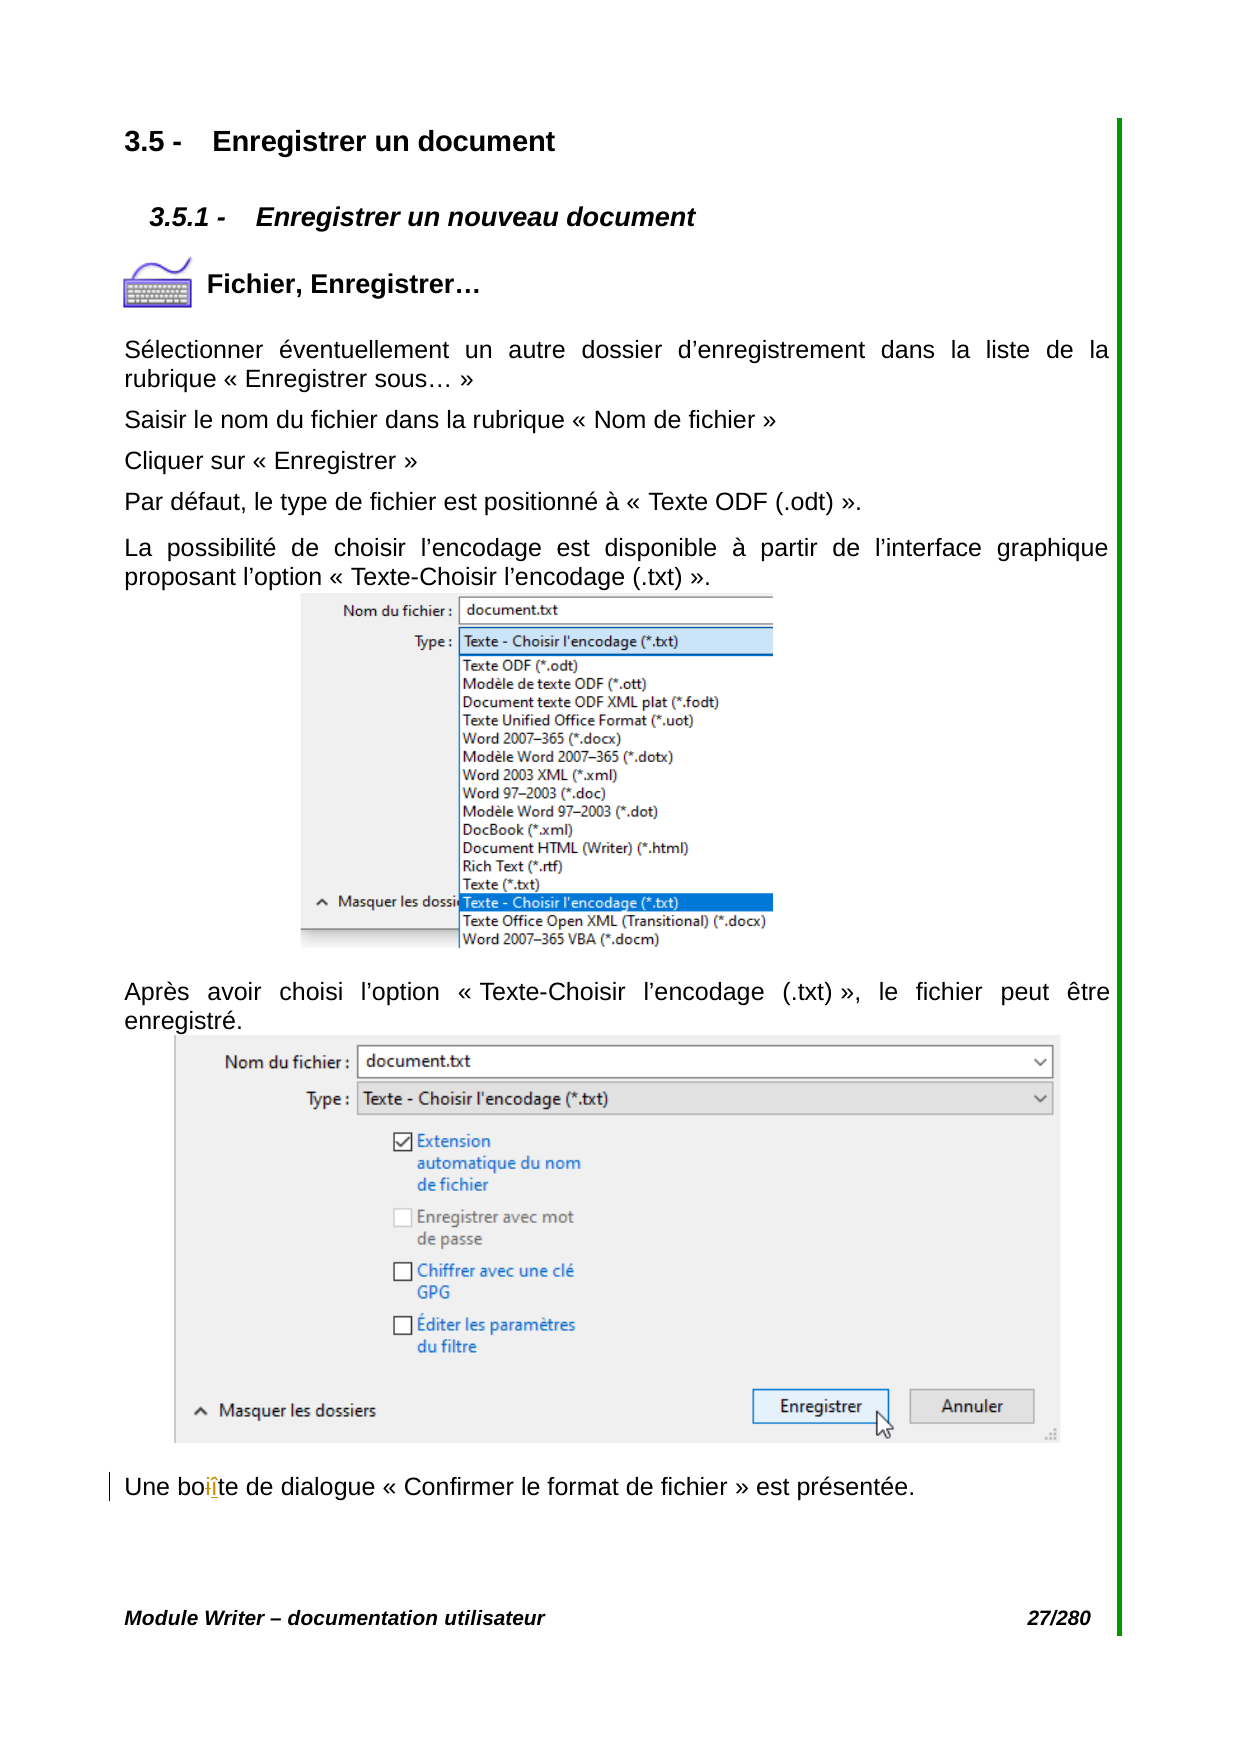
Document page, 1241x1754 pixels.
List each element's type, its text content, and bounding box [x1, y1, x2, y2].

picture [300, 593, 773, 948]
picture [120, 246, 195, 322]
text La possibilité de choisir l’encodage est disponible à partir de l’interface graphique proposant l’option « Texte-Choisir l’encodage (.txt) ». [124, 533, 1111, 591]
text Par défaut, le type de fichier est positionné à « Texte ODF (.odt) ». [124, 486, 1111, 515]
text Saisir le nom du fichier dans la rubrique « Nom de fichier » [124, 405, 1111, 434]
text Sélectionner éventuellement un autre dossier d’enregistrement dans la liste de la rubrique « Enregistrer sous… » [124, 335, 1111, 393]
text Une boîte de dialogue « Confirmer le format de fichier » est présentée. [124, 1443, 1111, 1501]
text Fichier, Enregistrer… [195, 268, 1111, 299]
picture [174, 1035, 1061, 1443]
subtitle Enregistrer un document [124, 124, 1111, 158]
subtitle Enregistrer un nouveau document [149, 201, 1111, 232]
text Après avoir choisi l’option « Texte-Choisir l’encodage (.txt) », le fichier peut être enregistré. [124, 948, 1111, 1035]
text Cliquer sur « Enregistrer » [124, 446, 1111, 474]
